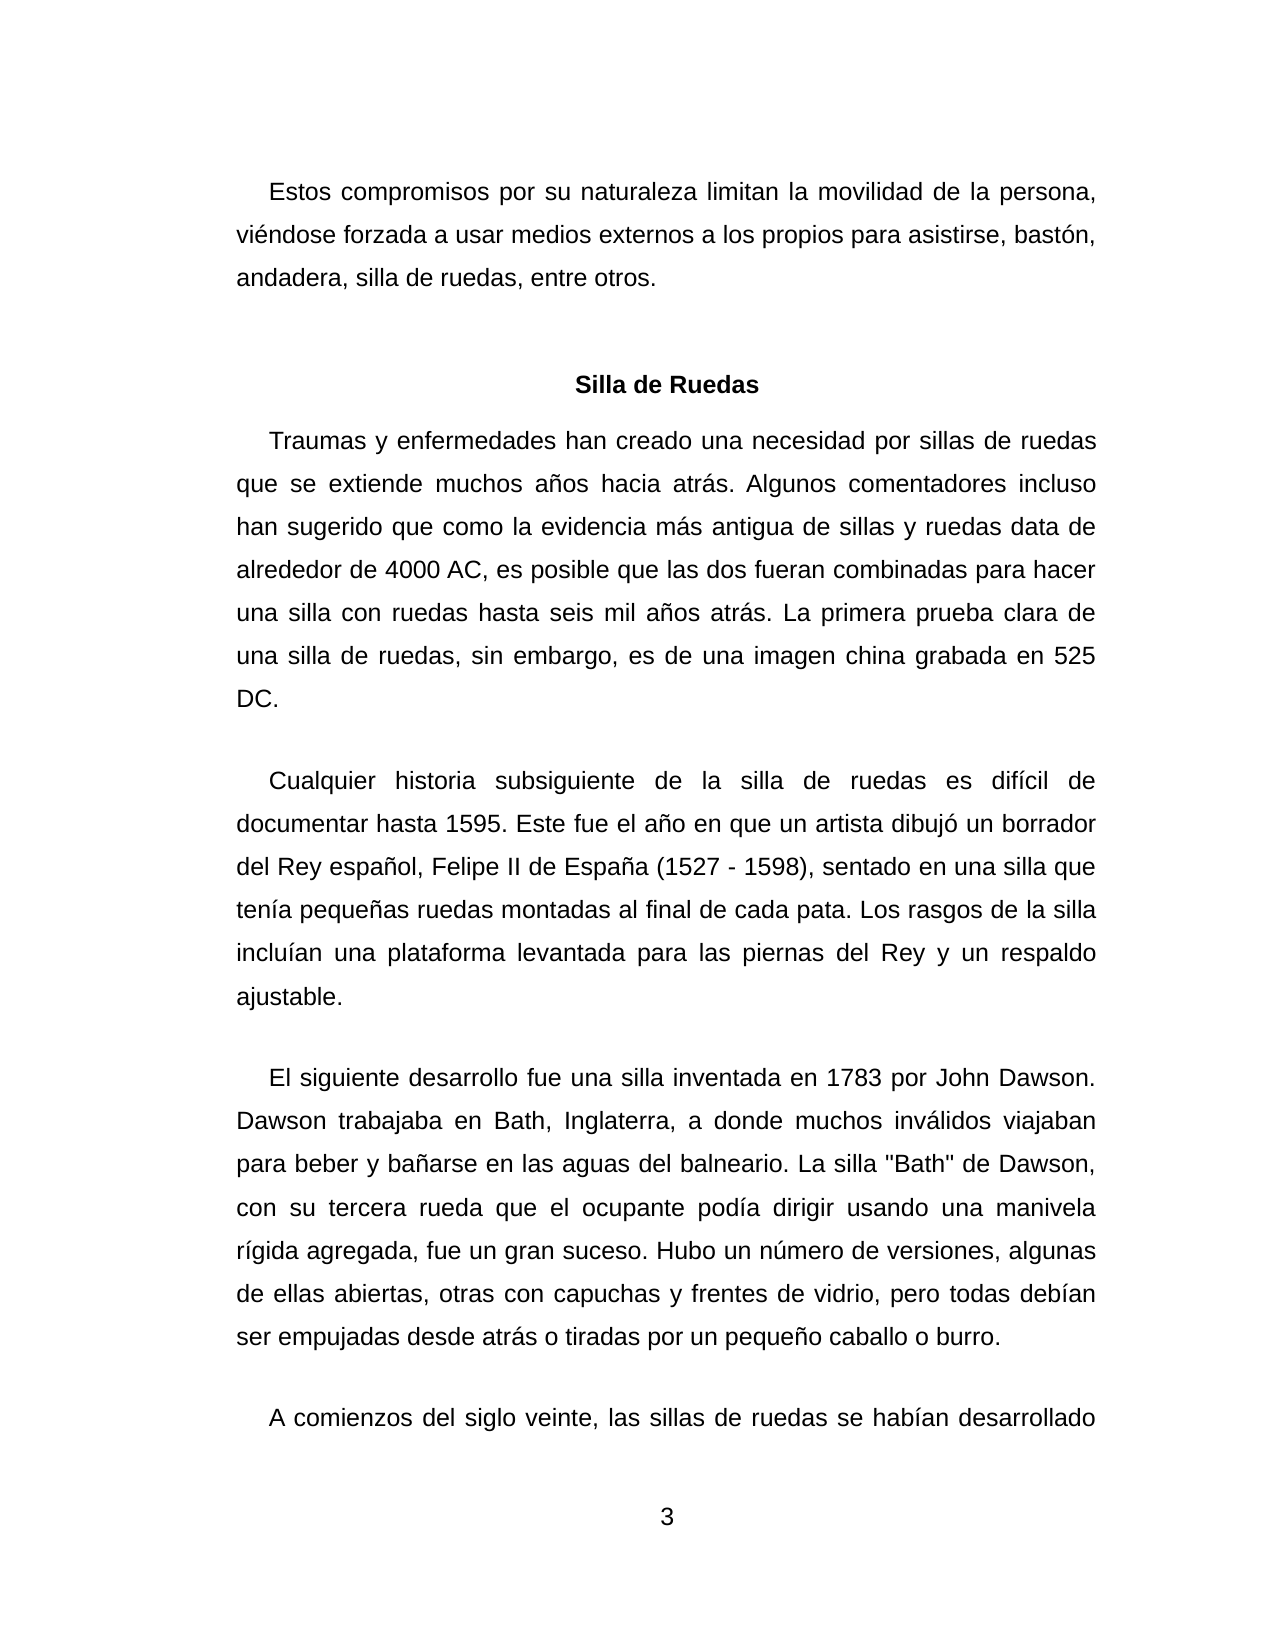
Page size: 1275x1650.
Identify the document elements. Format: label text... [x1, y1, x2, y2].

text A comienzos del siglo veinte, las sillas de ruedas se habían desarrollado [236, 1403, 1098, 1432]
subtitle Silla de Ruedas [236, 370, 1098, 399]
text Traumas y enfermedades han creado una necesidad por sillas de ruedas que se extiende muchos años hacia atrás. Algunos comentadores incluso han sugerido que como la evidencia más antigua de sillas y ruedas data de alrededor de 4000 AC, es posible que las dos fueran combinadas para hacer una silla con ruedas hasta seis mil años atrás. La primera prueba clara de una silla de ruedas, sin embargo, es de una imagen china grabada en 525 DC. [236, 426, 1098, 713]
text El siguiente desarrollo fue una silla inventada en 1783 por John Dawson. Dawson trabajaba en Bath, Inglaterra, a donde muchos inválidos viajaban para beber y bañarse en las aguas del balneario. La silla "Bath" de Dawson, con su tercera rueda que el ocupante podía dirigir usando una manivela rígida agregada, fue un gran suceso. Hubo un número de versiones, algunas de ellas abiertas, otras con capuchas y frentes de vidrio, pero todas debían ser empujadas desde atrás o tiradas por un pequeño caballo o burro. [236, 1063, 1098, 1351]
text Cualquier historia subsiguiente de la silla de ruedas es difícil de documentar hasta 1595. Este fue el año en que un artista dibujó un borrador del Rey español, Felipe II de España (1527 - 1598), sentado en una silla que tenía pequeñas ruedas montadas al final de cada pata. Los rasgos de la silla incluían una plataforma levantada para las piernas del Rey y un respaldo ajustable. [236, 766, 1098, 1010]
text Estos compromisos por su naturaleza limitan la movilidad de la persona, viéndose forzada a usar medios externos a los propios para asistirse, bastón, andadera, silla de ruedas, entre otros. [236, 177, 1098, 292]
